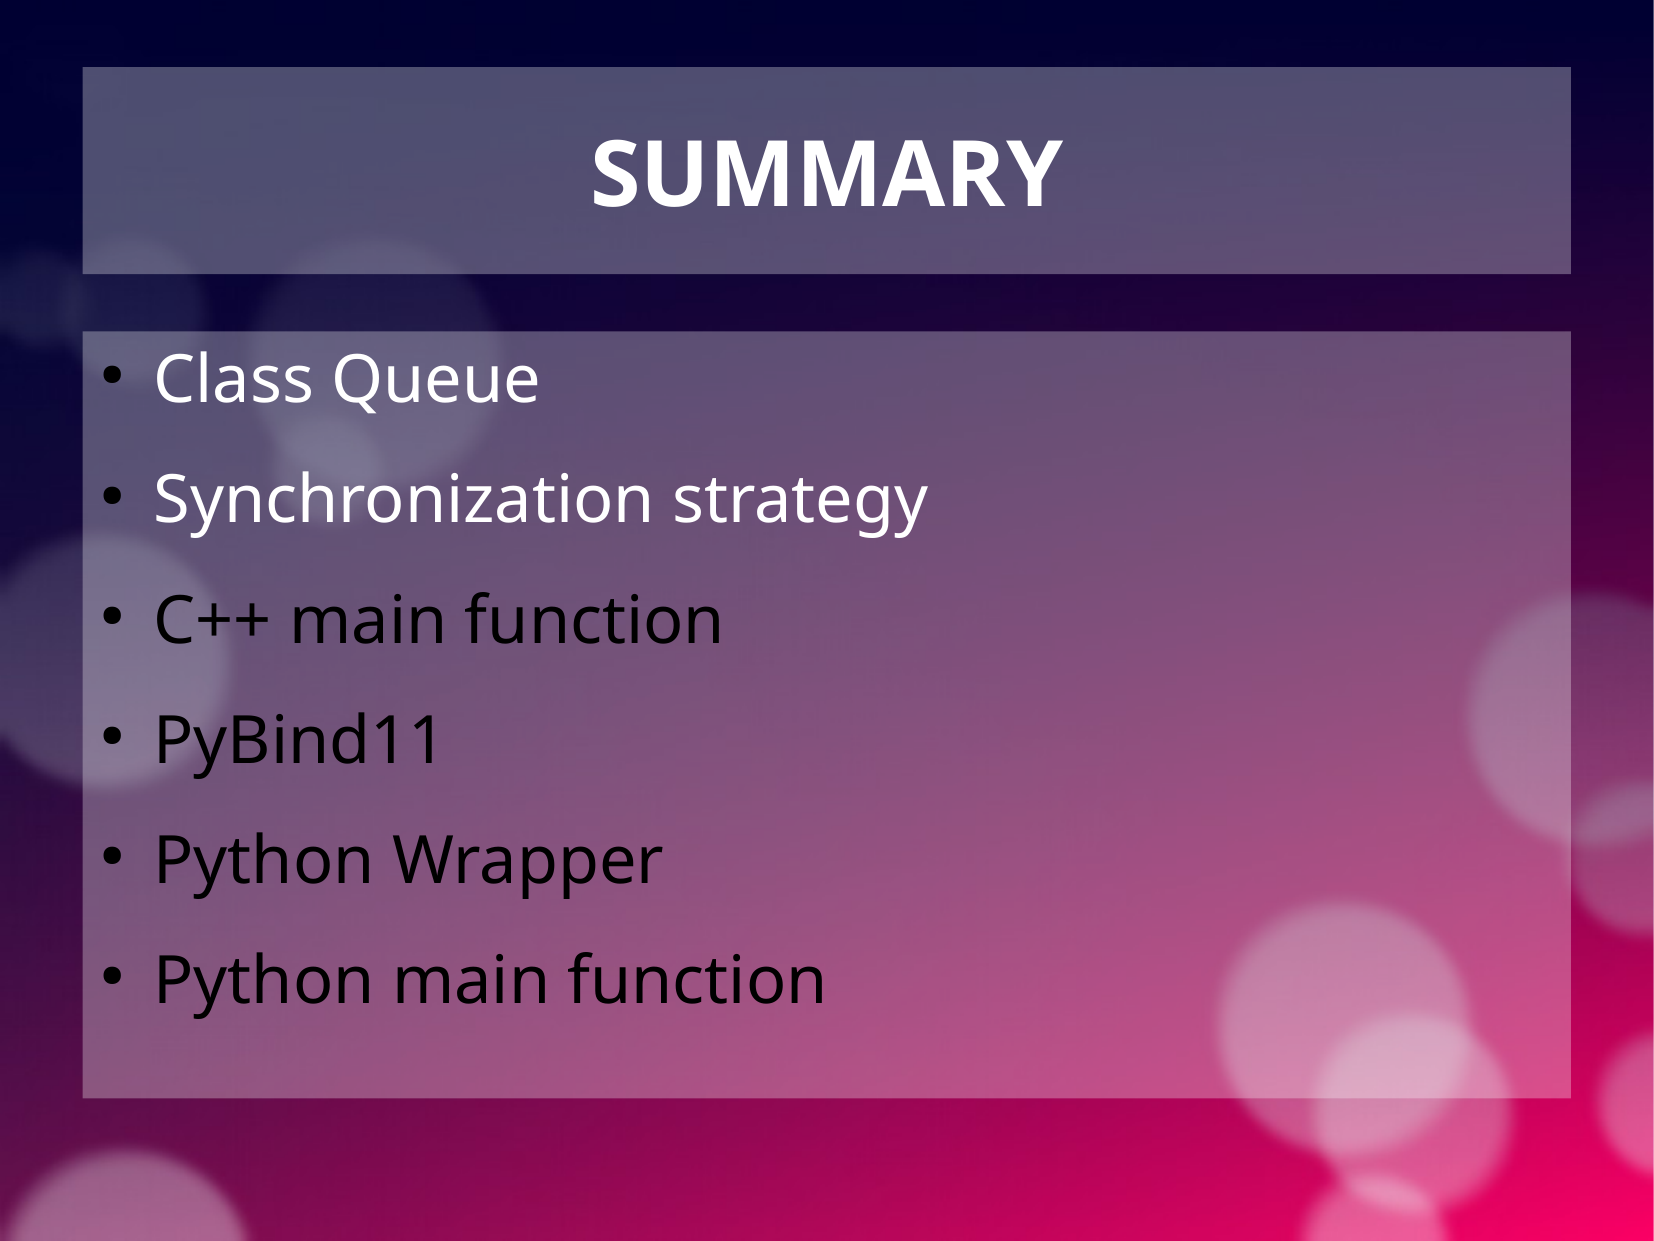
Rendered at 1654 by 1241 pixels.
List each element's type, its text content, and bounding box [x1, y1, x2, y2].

title SUMMARY [82, 67, 1571, 275]
picture [0, 0, 1654, 1241]
list Class Queue Synchronization strategy C++ main function PyBind11 Python Wrapper Python main function [82, 331, 1571, 1099]
